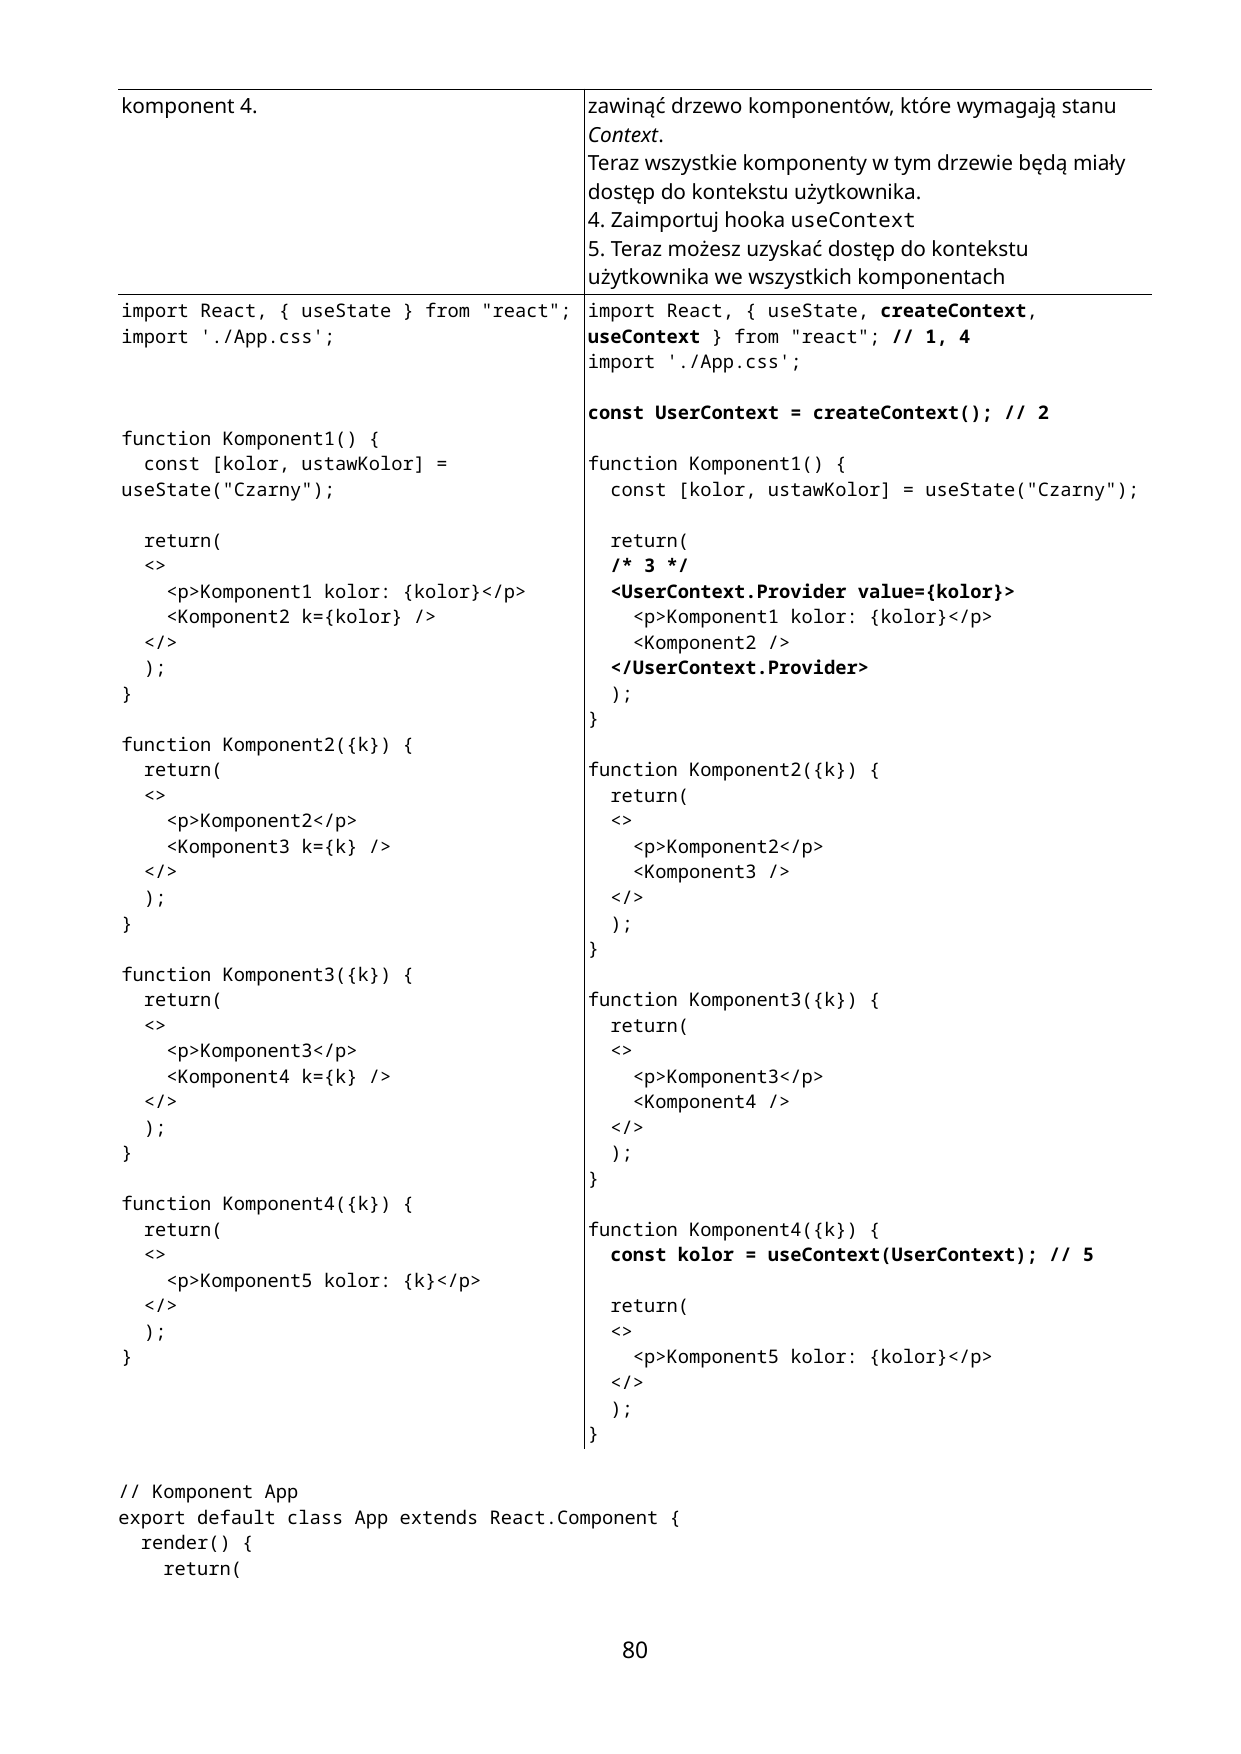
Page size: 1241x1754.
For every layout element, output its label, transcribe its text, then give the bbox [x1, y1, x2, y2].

text return( [118, 1555, 1152, 1581]
table_cell import React, { useState } from "react"; import './App.css'; function Komponent1() { const [kolor, ustawKolor] = useState("Czarny"); return( <> <p>Komponent1 kolor: {kolor}</p> <Komponent2 k={kolor} /> </> ); } function Komponent2({k}) { return( <> <p>Komponent2</p> <Komponent3 k={k} /> </> ); } function Komponent3({k}) { return( <> <p>Komponent3</p> <Komponent4 k={k} /> </> ); } function Komponent4({k}) { return( <> <p>Komponent5 kolor: {k}</p> </> ); } [118, 295, 584, 1449]
text export default class App extends React.Component { [118, 1504, 1152, 1529]
table_header komponent 4. [118, 90, 584, 293]
text render() { [118, 1529, 1152, 1555]
table_header zawinąć drzewo komponentów, które wymagają stanu Context. Teraz wszystkie komponenty w tym drzewie będą miały dostęp do kontekstu użytkownika. 4. Zaimportuj hooka useContext 5. Teraz możesz uzyskać dostęp do kontekstu użytkownika we wszystkich komponentach [585, 90, 1152, 293]
table_cell import React, { useState, createContext, useContext } from "react"; // 1, 4 import './App.css'; const UserContext = createContext(); // 2 function Komponent1() { const [kolor, ustawKolor] = useState("Czarny"); return( /* 3 */ <UserContext.Provider value={kolor}> <p>Komponent1 kolor: {kolor}</p> <Komponent2 /> </UserContext.Provider> ); } function Komponent2({k}) { return( <> <p>Komponent2</p> <Komponent3 /> </> ); } function Komponent3({k}) { return( <> <p>Komponent3</p> <Komponent4 /> </> ); } function Komponent4({k}) { const kolor = useContext(UserContext); // 5 return( <> <p>Komponent5 kolor: {kolor}</p> </> ); } [585, 295, 1152, 1449]
text // Komponent App [118, 1478, 1152, 1504]
